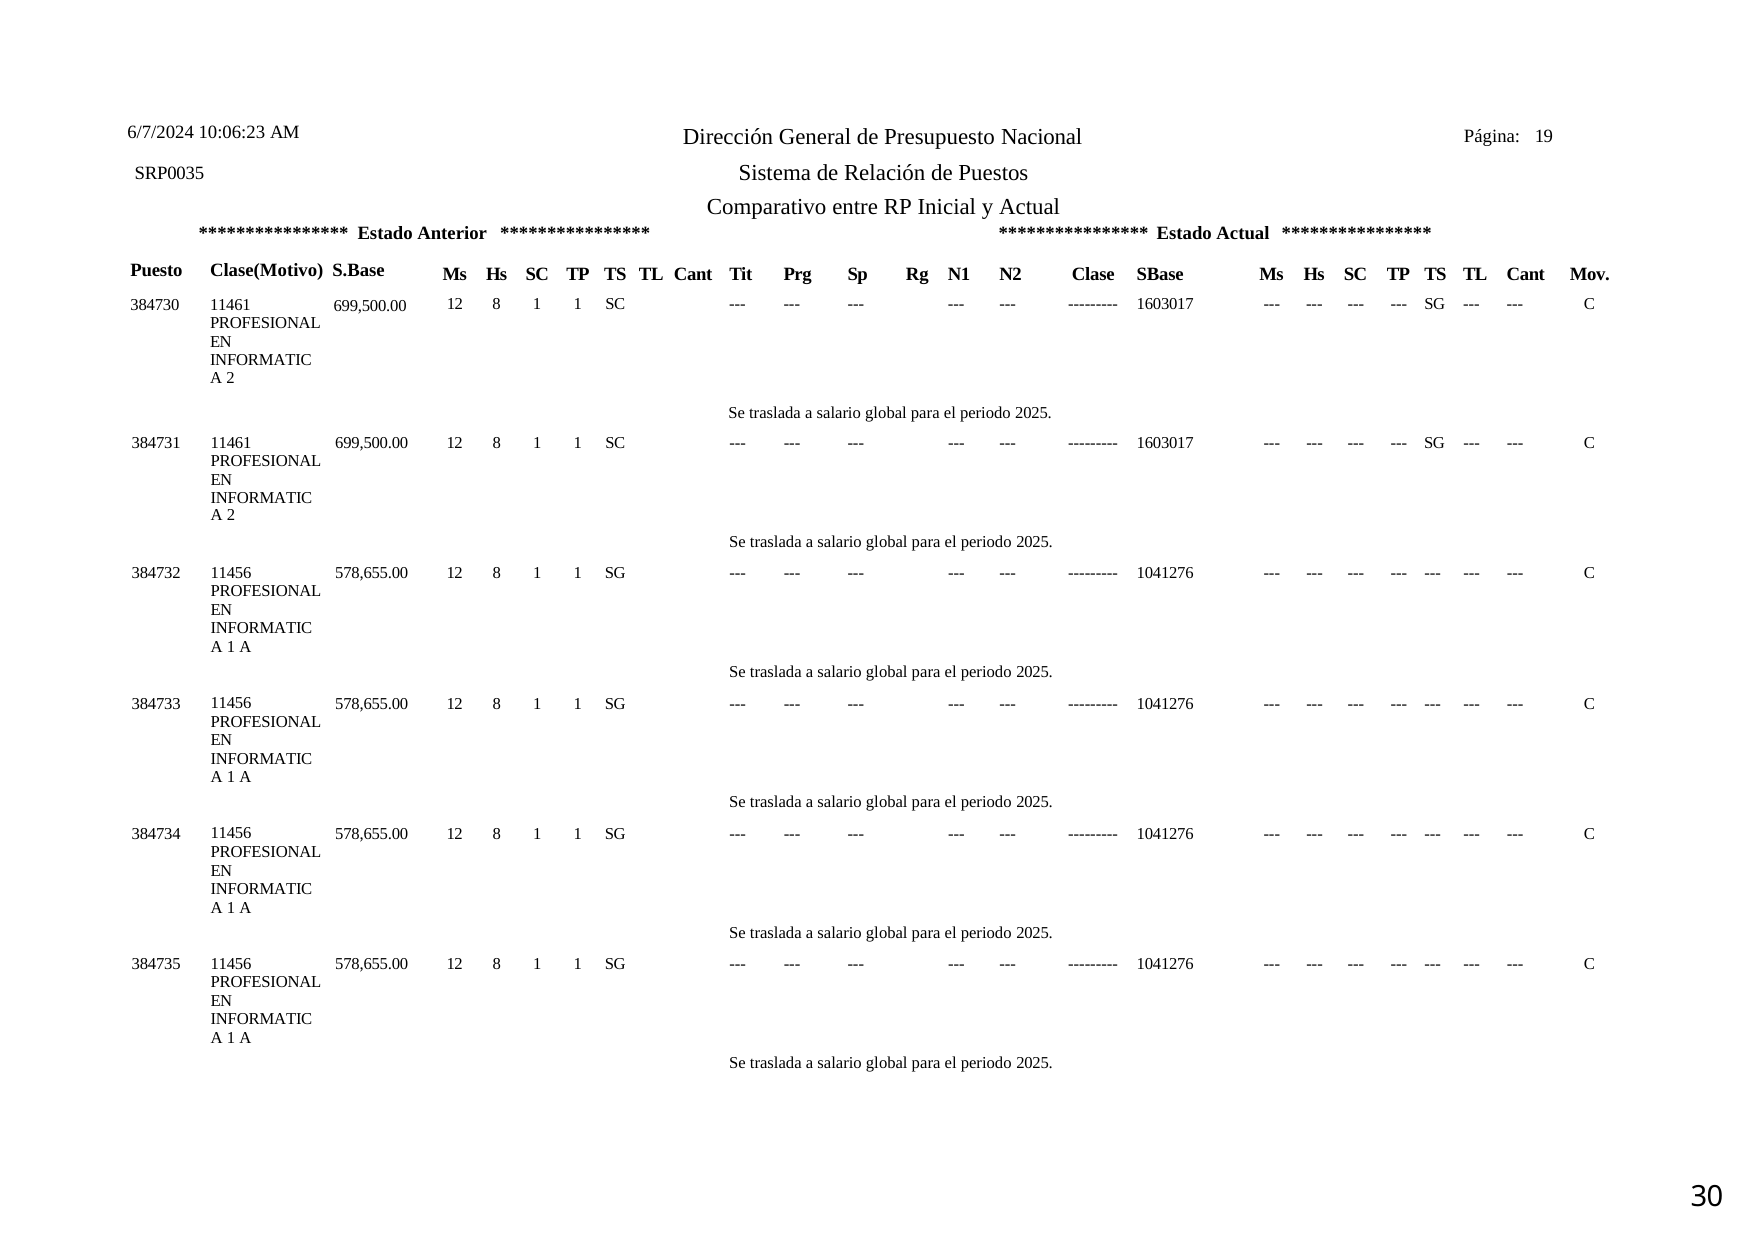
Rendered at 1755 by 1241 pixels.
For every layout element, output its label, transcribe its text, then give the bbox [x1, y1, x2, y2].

table_header 1603017 [1127, 434, 1228, 508]
table_cell 1 [517, 683, 558, 787]
table_cell [824, 508, 906, 526]
table_cell --- [1229, 944, 1292, 1047]
table_cell 1 [558, 813, 593, 917]
table_cell --- [1293, 291, 1334, 315]
table_header Cant [1497, 264, 1558, 291]
table_cell --- [984, 291, 1044, 315]
table_header 12 [428, 434, 478, 508]
table_cell 1041276 [1127, 553, 1228, 656]
table_cell --- [824, 553, 906, 656]
table_cell --- [1454, 553, 1492, 656]
table_cell C [1558, 291, 1616, 315]
table_cell --- [906, 944, 981, 1047]
table_cell SG [594, 944, 677, 1047]
table_cell [1454, 508, 1492, 526]
table_cell [1127, 508, 1228, 526]
table_cell --- [1415, 944, 1453, 1047]
table_cell --- [764, 813, 824, 917]
table_cell 8 [478, 683, 517, 787]
table_cell 1041276 [1127, 813, 1228, 917]
table_cell C [1553, 683, 1600, 787]
table_header Hs [1293, 264, 1334, 291]
table_header Ms [1226, 264, 1293, 291]
table_header Hs [476, 264, 516, 291]
table_cell --- [1335, 683, 1377, 787]
table_cell SG [594, 813, 677, 917]
table_cell --------- [1041, 553, 1127, 656]
table_cell C [1553, 553, 1600, 656]
table_cell --- [1335, 813, 1377, 917]
table_cell SC [597, 291, 632, 315]
table_cell [633, 291, 721, 315]
table_cell --- [1335, 944, 1377, 1047]
table_header --- [824, 434, 906, 508]
table_cell --- [1415, 553, 1453, 656]
table_cell --- [981, 944, 1041, 1047]
table_cell SG [594, 683, 677, 787]
table_cell --- [824, 813, 906, 917]
table_header Prg [768, 264, 829, 291]
table_cell C [1553, 813, 1600, 917]
table_cell 578,655.00 [329, 813, 428, 917]
table_cell 8 [478, 553, 517, 656]
table_cell C [1553, 944, 1600, 1047]
table_header 699,500.00 [329, 434, 428, 508]
table_header --- [1335, 434, 1377, 508]
table_cell 11456 PROFESIONAL EN INFORMATIC A 1 A [196, 944, 329, 1047]
table_header --- [1293, 434, 1334, 508]
table_cell Se traslada a salario global para el periodo 2025. [126, 917, 1600, 943]
table_header TL [1455, 264, 1497, 291]
table_header N2 [984, 264, 1044, 291]
table_cell [428, 508, 478, 526]
table_cell 578,655.00 [329, 944, 428, 1047]
table_header 1 [517, 434, 558, 508]
table_header 1 [558, 434, 593, 508]
table_cell [981, 508, 1041, 526]
table_cell 1 [517, 944, 558, 1047]
table_cell 578,655.00 [329, 553, 428, 656]
table_cell --- [1229, 813, 1292, 917]
table_cell Se traslada a salario global para el periodo 2025. [126, 526, 1600, 553]
table_cell 12 [428, 553, 478, 656]
text Se traslada a salario global para el periodo 2025. [728, 403, 1621, 422]
table_cell 1603017 [1126, 291, 1226, 315]
table_cell --- [678, 813, 764, 917]
table_header --- [1377, 434, 1415, 508]
table_cell --- [1377, 291, 1417, 315]
table_cell 384732 [126, 553, 196, 656]
table_cell 384734 [126, 813, 196, 917]
table_cell --- [981, 813, 1041, 917]
table_cell [1229, 508, 1292, 526]
table_cell --- [906, 813, 981, 917]
table_cell --- [906, 553, 981, 656]
table_cell [478, 508, 517, 526]
table_cell --- [1293, 944, 1334, 1047]
table_cell [1493, 508, 1553, 526]
table_header --- [1493, 434, 1553, 508]
table_header TP [558, 264, 597, 291]
table_header --- [764, 434, 824, 508]
table_cell 12 [437, 291, 476, 315]
table_cell [558, 508, 593, 526]
table_cell 1 [516, 291, 557, 315]
table_cell 1 [558, 683, 593, 787]
table_cell --- [1415, 683, 1453, 787]
table_cell [329, 508, 428, 526]
table_header SG [1415, 434, 1453, 508]
table_cell --- [886, 291, 984, 315]
table_header TS [597, 264, 632, 291]
table_cell [1335, 508, 1377, 526]
table_cell --- [1377, 683, 1415, 787]
table_cell 1 [558, 553, 593, 656]
table_cell Se traslada a salario global para el periodo 2025. [126, 1047, 1600, 1074]
table_cell --- [764, 683, 824, 787]
table_cell --- [1293, 683, 1334, 787]
table_cell --- [1293, 813, 1334, 917]
table_header TP [1377, 264, 1417, 291]
table_header 384731 [126, 434, 196, 508]
table_header C [1553, 434, 1600, 508]
table_cell --- [721, 291, 767, 315]
table_cell --- [1335, 553, 1377, 656]
table_cell --- [764, 553, 824, 656]
table_header SC [594, 434, 677, 508]
table_cell --- [1454, 683, 1492, 787]
table_cell --- [678, 553, 764, 656]
table_header Sp [829, 264, 886, 291]
table_cell [906, 508, 981, 526]
table_cell [1293, 508, 1334, 526]
table_cell --- [678, 944, 764, 1047]
table_cell 1041276 [1127, 944, 1228, 1047]
table_cell --- [1377, 944, 1415, 1047]
table_cell --- [906, 683, 981, 787]
table_cell 8 [478, 813, 517, 917]
table_cell --- [1377, 553, 1415, 656]
table_cell 11456 PROFESIONAL EN INFORMATIC A 1 A [196, 813, 329, 917]
table_cell 8 [478, 944, 517, 1047]
text 384730 11461 [130, 296, 323, 314]
table_cell SG [1417, 291, 1455, 315]
table_header Rg N1 [886, 264, 984, 291]
table_header Mov. [1558, 264, 1616, 291]
table_cell --- [1454, 944, 1492, 1047]
table_cell 384735 [126, 944, 196, 1047]
table_cell --- [1493, 683, 1553, 787]
table_cell A 2 [196, 508, 329, 526]
table_header --- [1454, 434, 1492, 508]
table_cell 12 [428, 944, 478, 1047]
table_header Tit [721, 264, 767, 291]
table_cell [126, 508, 196, 526]
table_cell Se traslada a salario global para el periodo 2025. [126, 656, 1600, 683]
text PROFESIONAL EN INFORMATIC A 2 [210, 314, 323, 387]
table_header --- [678, 434, 764, 508]
table_cell [678, 508, 764, 526]
table_cell --- [981, 683, 1041, 787]
table_cell --- [824, 944, 906, 1047]
table_cell 11456 PROFESIONAL EN INFORMATIC A 1 A [196, 553, 329, 656]
table_header SBase [1126, 264, 1226, 291]
table_header --- [906, 434, 981, 508]
table_cell --- [768, 291, 829, 315]
table_cell [517, 508, 558, 526]
table_cell --- [1229, 683, 1292, 787]
table_cell --- [1293, 553, 1334, 656]
table_cell [594, 508, 677, 526]
table_cell --- [824, 683, 906, 787]
table_cell 12 [428, 813, 478, 917]
table_cell --- [1455, 291, 1497, 315]
table_header Ms [437, 264, 476, 291]
table_cell --- [1226, 291, 1293, 315]
table_cell --------- [1041, 813, 1127, 917]
table_header --- [1229, 434, 1292, 508]
table_cell --- [764, 944, 824, 1047]
table_header TS [1417, 264, 1455, 291]
table_cell --- [1377, 813, 1415, 917]
table_cell [1553, 508, 1600, 526]
table_cell 1 [517, 813, 558, 917]
table_cell --- [678, 683, 764, 787]
table_cell --- [1497, 291, 1558, 315]
table_cell SG [594, 553, 677, 656]
table_cell --------- [1044, 291, 1126, 315]
table_cell --- [1334, 291, 1377, 315]
table_cell --- [1415, 813, 1453, 917]
table_cell --- [829, 291, 886, 315]
table_cell --- [1493, 553, 1553, 656]
table_cell 384733 [126, 683, 196, 787]
table_cell [1377, 508, 1415, 526]
table_header SC [516, 264, 557, 291]
table_cell 1 [558, 944, 593, 1047]
table_header 11461 PROFESIONAL EN INFORMATIC [196, 434, 329, 508]
table_header --------- [1041, 434, 1127, 508]
text **************** Estado Anterior **************** **************** Estado Actual **************** Puesto Clase(Motivo) S.Base [130, 222, 1621, 315]
table_header --- [981, 434, 1041, 508]
table_header Clase [1044, 264, 1126, 291]
table_cell [1041, 508, 1127, 526]
table_cell --- [1493, 944, 1553, 1047]
table_header SC [1334, 264, 1377, 291]
table_cell 8 [476, 291, 516, 315]
table_cell 1 [558, 291, 597, 315]
table_cell --- [981, 553, 1041, 656]
table_cell --------- [1041, 683, 1127, 787]
table_header TL Cant [633, 264, 721, 291]
table_cell --------- [1041, 944, 1127, 1047]
table_cell 11456 PROFESIONAL EN INFORMATIC A 1 A [196, 683, 329, 787]
text 699,500.00 [333, 296, 412, 315]
table_cell [1415, 508, 1453, 526]
table_cell [764, 508, 824, 526]
table_cell Se traslada a salario global para el periodo 2025. [126, 787, 1600, 813]
table_cell --- [1454, 813, 1492, 917]
table_cell 1041276 [1127, 683, 1228, 787]
table_cell --- [1493, 813, 1553, 917]
table_cell 1 [517, 553, 558, 656]
table_cell 578,655.00 [329, 683, 428, 787]
table_cell 12 [428, 683, 478, 787]
table_cell --- [1229, 553, 1292, 656]
table_header 8 [478, 434, 517, 508]
